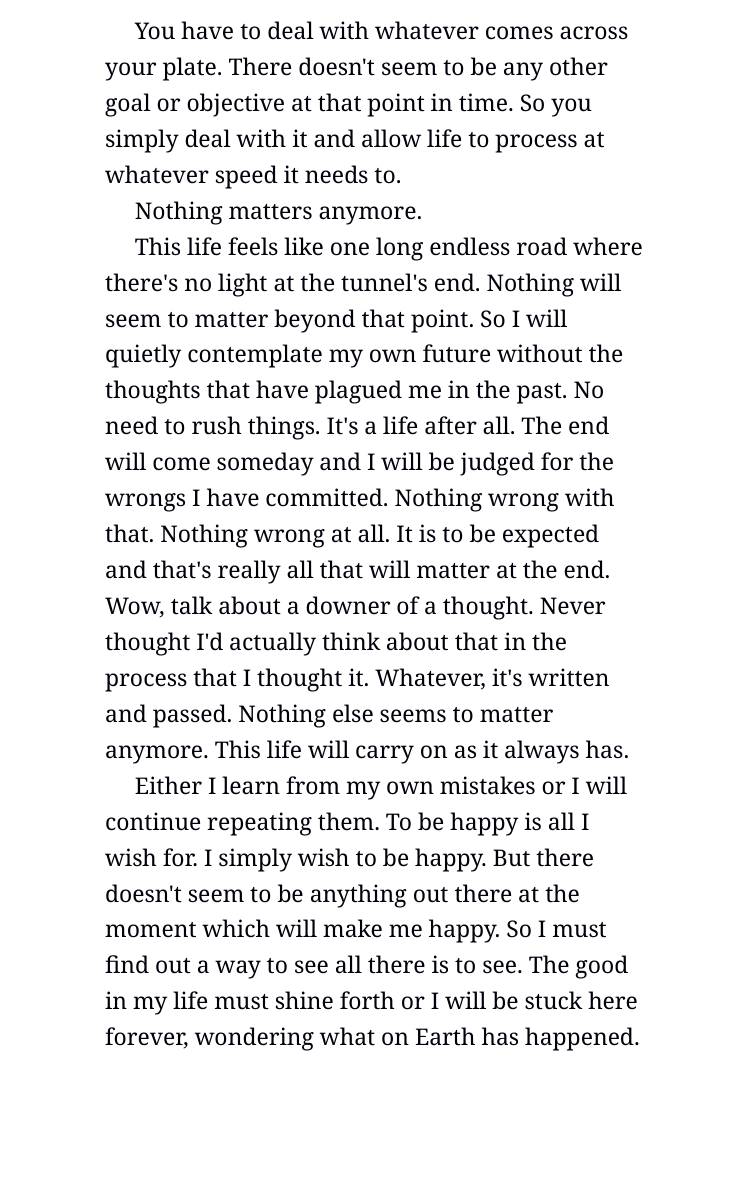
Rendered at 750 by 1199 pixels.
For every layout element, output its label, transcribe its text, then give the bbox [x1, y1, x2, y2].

text This life feels like one long endless road where there's no light at the tunnel's end. Nothing will seem to matter beyond that point. So I will quietly contemplate my own future without the thoughts that have plagued me in the past. No need to rush things. It's a life after all. The end will come someday and I will be judged for the wrongs I have committed. Nothing wrong with that. Nothing wrong at all. It is to be expected and that's really all that will matter at the end. Wow, talk about a downer of a thought. Never thought I'd actually think about that in the process that I thought it. Whatever, it's written and passed. Nothing else seems to matter anymore. This life will carry on as it always has. [105, 231, 645, 765]
text Nothing matters anymore. [105, 195, 645, 226]
text Either I learn from my own mistakes or I will continue repeating them. To be happy is all I wish for. I simply wish to be happy. But there doesn't seem to be anything out there at the moment which will make me happy. So I must find out a way to see all there is to see. The good in my life must shine forth or I will be stuck here forever, wondering what on Earth has happened. [105, 770, 645, 1052]
text You have to deal with whatever comes across your plate. There doesn't seem to be any other goal or objective at that point in time. So you simply deal with it and allow life to process at whatever speed it needs to. [105, 15, 645, 190]
